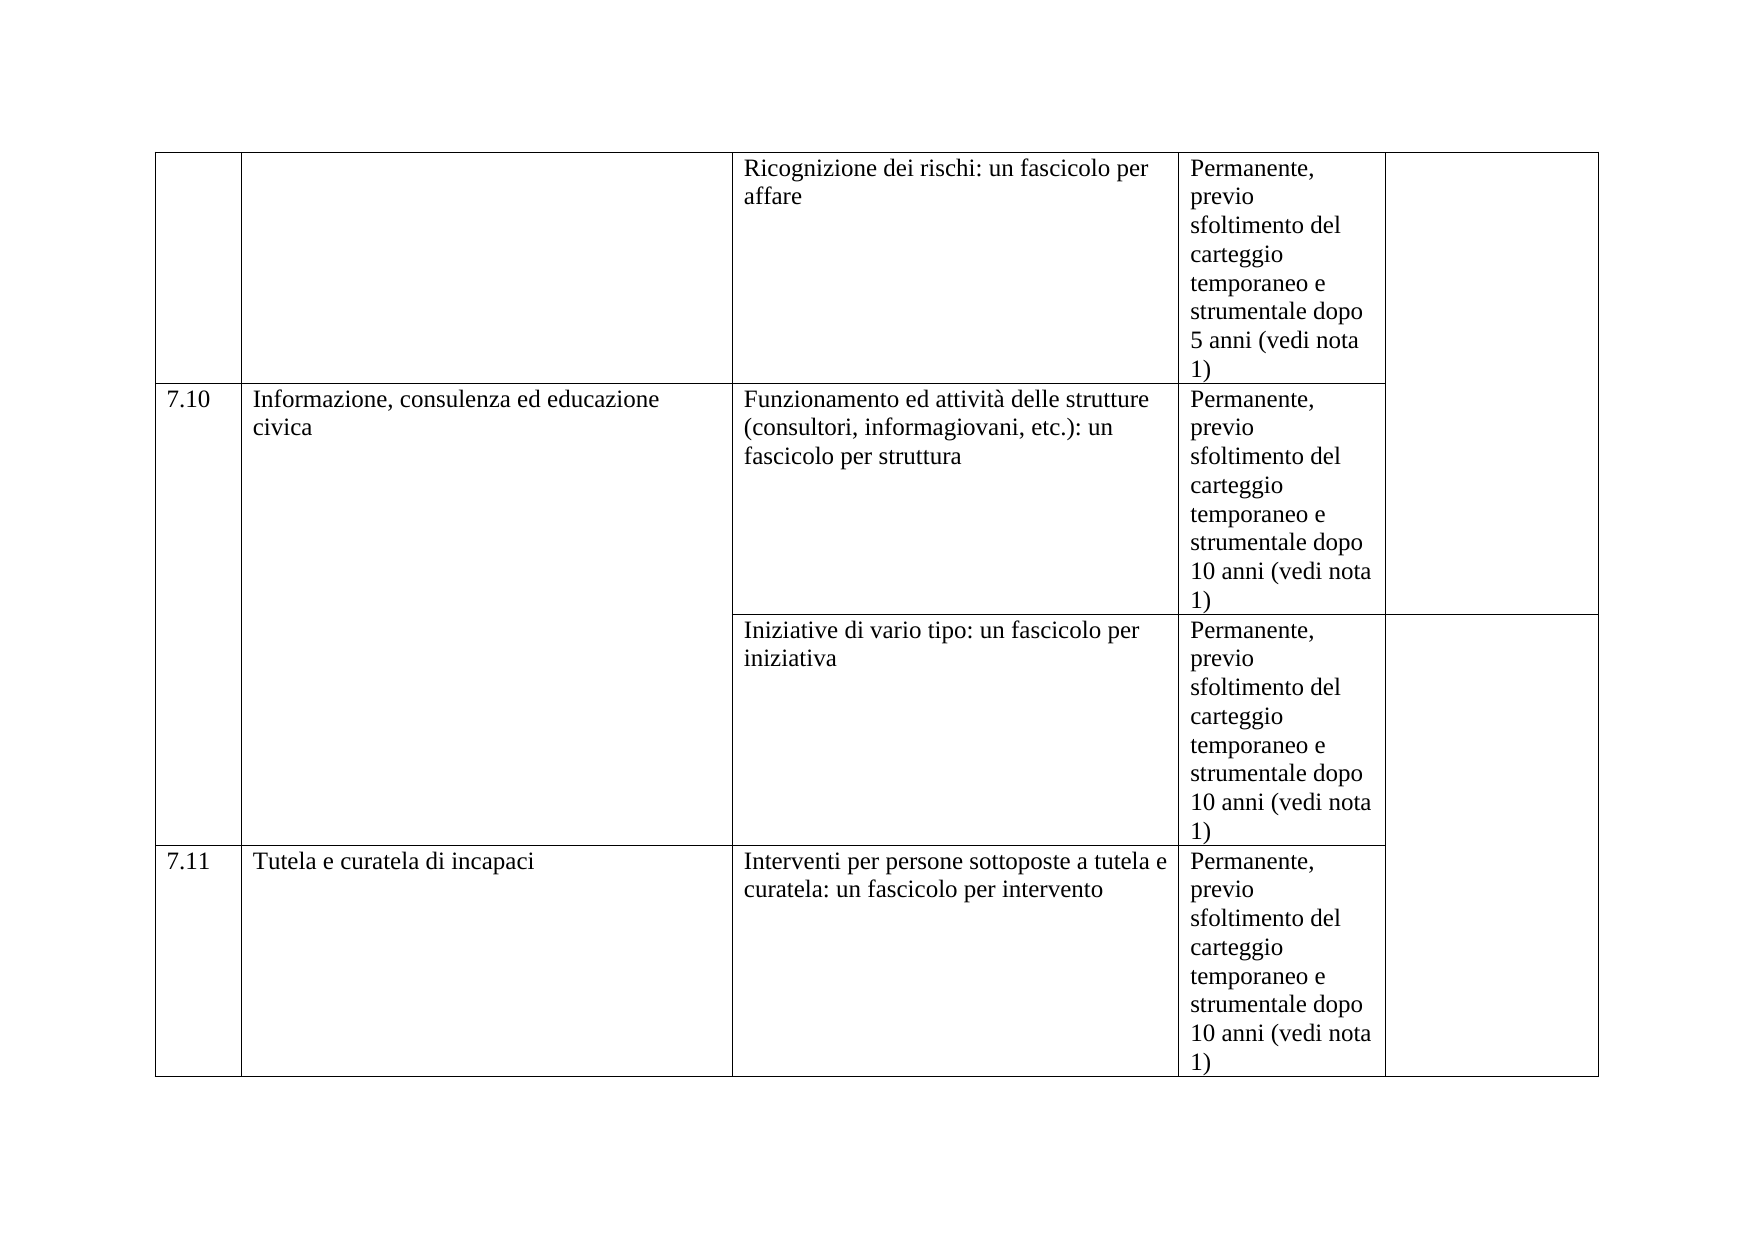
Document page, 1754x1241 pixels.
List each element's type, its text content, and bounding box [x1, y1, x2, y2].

table_cell Informazione, consulenza ed educazione civica [242, 384, 732, 845]
table_cell Permanente, previo sfoltimento del carteggio temporaneo e strumentale dopo 10 anni (vedi nota 1) [1179, 615, 1385, 845]
table_cell Funzionamento ed attività delle strutture (consultori, informagiovani, etc.): un fascicolo per struttura [733, 384, 1178, 614]
table_cell Tutela e curatela di incapaci [242, 846, 732, 1076]
table_cell Interventi per persone sottoposte a tutela e curatela: un fascicolo per intervento [733, 846, 1178, 1076]
table_cell [1386, 615, 1598, 1076]
table_header [242, 153, 732, 383]
table_header [156, 153, 241, 383]
table_cell 7.10 [156, 384, 241, 845]
table_header Ricognizione dei rischi: un fascicolo per affare [733, 153, 1178, 383]
table_cell Permanente, previo sfoltimento del carteggio temporaneo e strumentale dopo 10 anni (vedi nota 1) [1179, 384, 1385, 614]
table_cell Permanente, previo sfoltimento del carteggio temporaneo e strumentale dopo 10 anni (vedi nota 1) [1179, 846, 1385, 1076]
table_header Permanente, previo sfoltimento del carteggio temporaneo e strumentale dopo 5 anni (vedi nota 1) [1179, 153, 1385, 383]
table_header [1386, 153, 1598, 614]
table_cell 7.11 [156, 846, 241, 1076]
table_cell Iniziative di vario tipo: un fascicolo per iniziativa [733, 615, 1178, 845]
